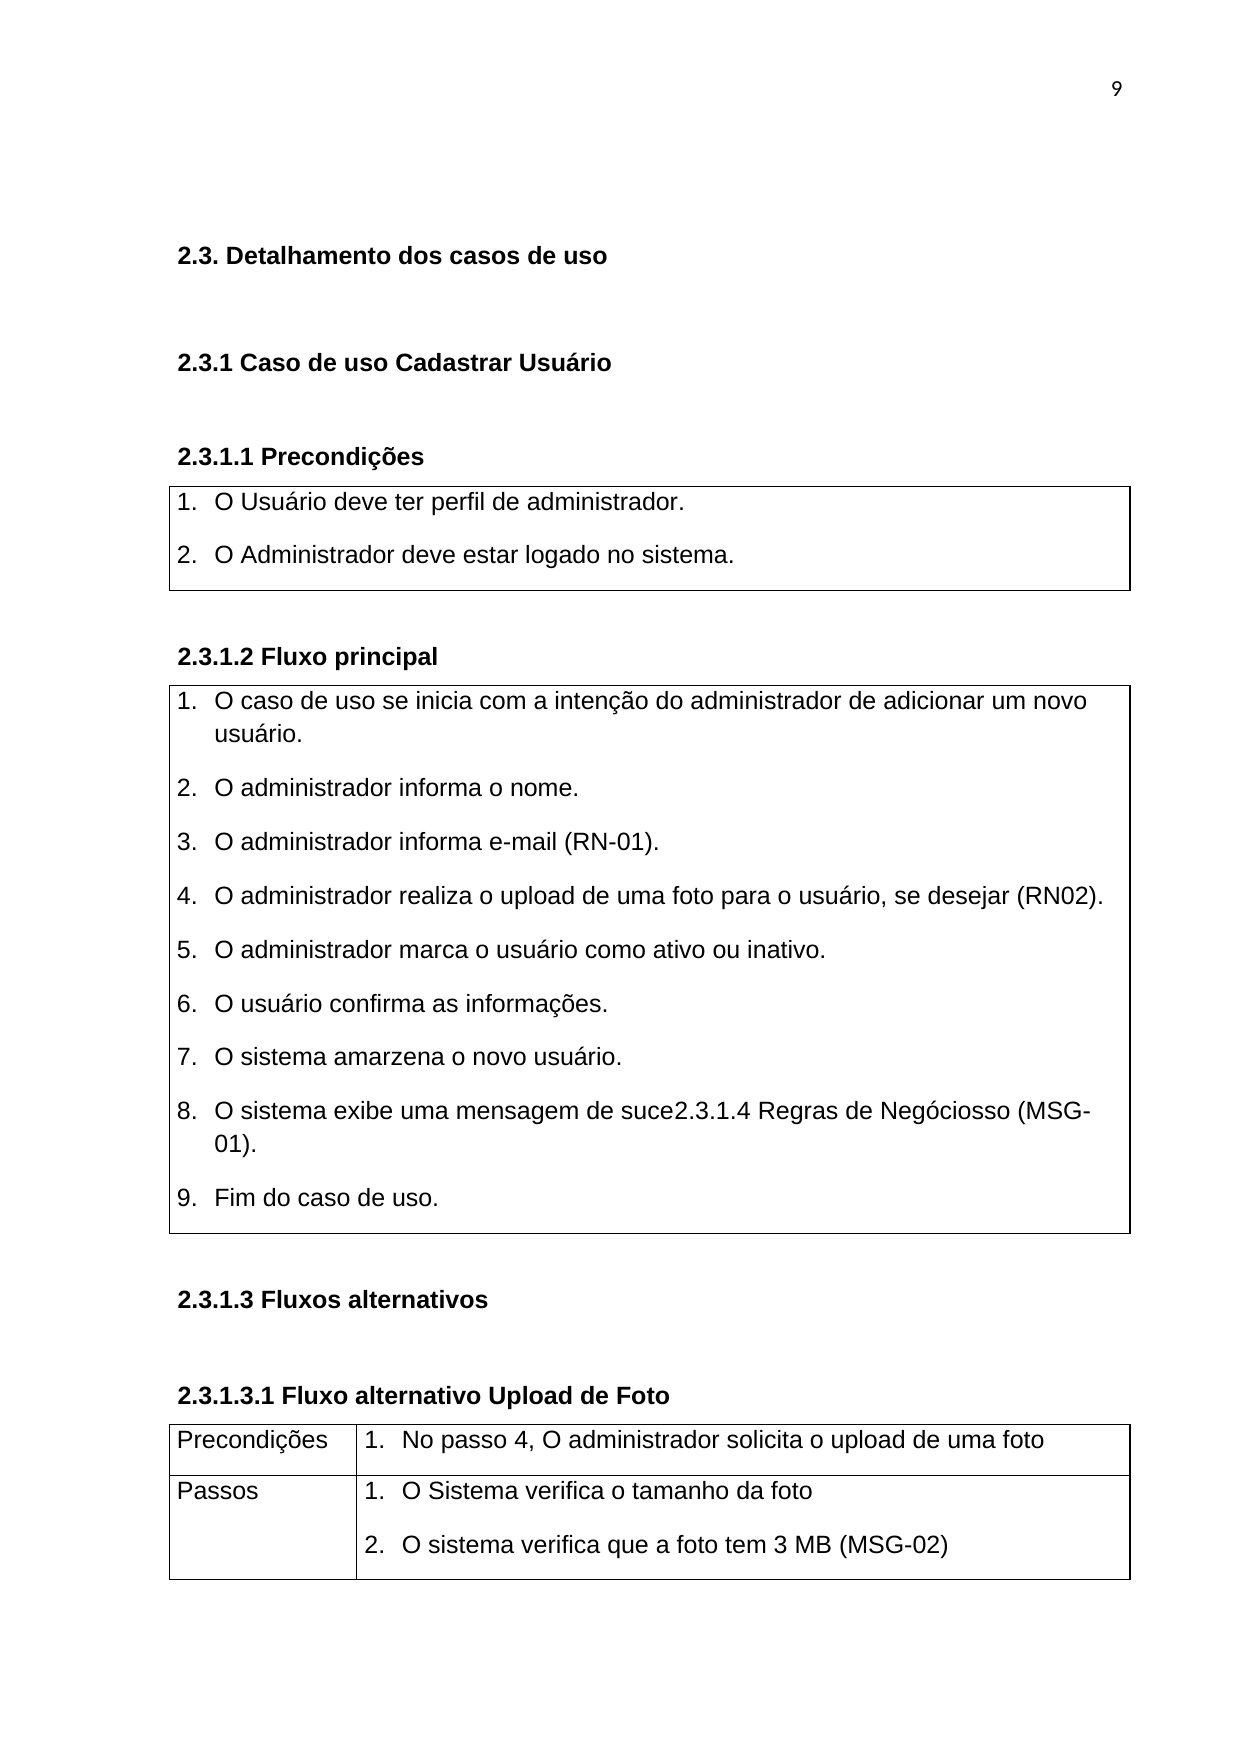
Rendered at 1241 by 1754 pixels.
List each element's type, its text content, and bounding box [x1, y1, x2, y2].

table_header O Usuário deve ter perfil de administrador. O Administrador deve estar logado no sistema. [170, 487, 1129, 590]
subtitle 2.3.1 Caso de uso Cadastrar Usuário [177, 348, 1122, 377]
subtitle 2.3.1.2 Fluxo principal [177, 642, 1122, 671]
table_cell Passos [170, 1476, 356, 1579]
subtitle 2.3. Detalhamento dos casos de uso [177, 241, 1122, 270]
subtitle 2.3.1.1 Precondições [177, 442, 1122, 471]
subtitle 2.3.1.3 Fluxos alternativos [177, 1285, 1122, 1313]
table_cell O Sistema verifica o tamanho da foto O sistema verifica que a foto tem 3 MB (MSG-02) [357, 1476, 1129, 1579]
subtitle 2.3.1.3.1 Fluxo alternativo Upload de Foto [177, 1381, 1122, 1410]
table_header No passo 4, O administrador solicita o upload de uma foto [357, 1425, 1129, 1475]
table_header Precondições [170, 1425, 356, 1475]
table_header O caso de uso se inicia com a intenção do administrador de adicionar um novo usuário. O administrador informa o nome. O administrador informa e-mail (RN-01). O administrador realiza o upload de uma foto para o usuário, se desejar (RN02). O administrador marca o usuário como ativo ou inativo. O usuário confirma as informações. O sistema amarzena o novo usuário. O sistema exibe uma mensagem de suce2.3.1.4 Regras de Negóciosso (MSG-01). Fim do caso de uso. [170, 686, 1129, 1233]
